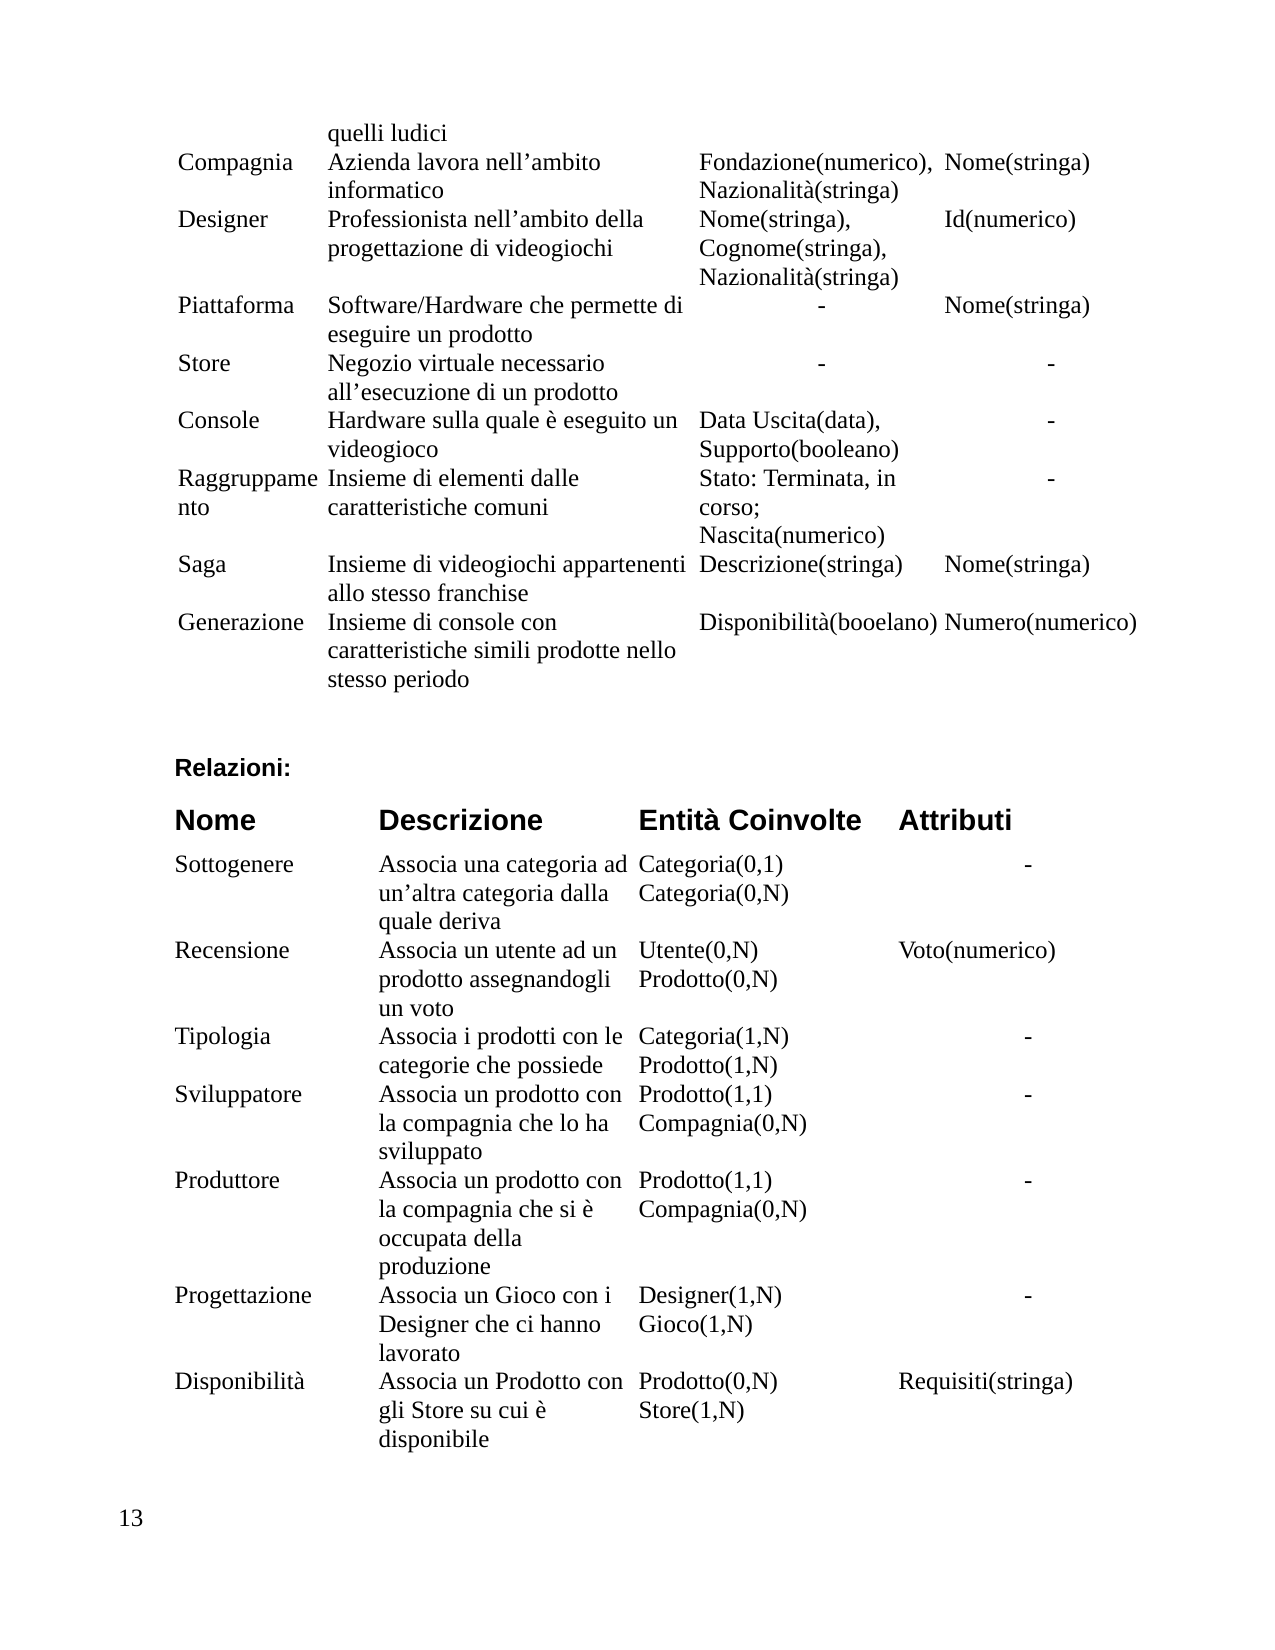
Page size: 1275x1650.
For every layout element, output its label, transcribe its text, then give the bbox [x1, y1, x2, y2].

table_cell - [699, 118, 944, 147]
table_cell Disponibilità(booelano) [699, 607, 944, 693]
table_cell Associa un prodotto con la compagnia che lo ha sviluppato [378, 1079, 638, 1165]
table_cell Stato: Terminata, in corso; Nascita(numerico) [699, 463, 944, 549]
table_cell Store [178, 348, 327, 406]
table_cell Generazione [178, 607, 327, 693]
table_cell Voto(numerico) [898, 935, 1158, 1021]
table_cell - [699, 291, 944, 348]
table_cell Progettazione [174, 1280, 378, 1366]
table_cell Negozio virtuale necessario all’esecuzione di un prodotto [327, 348, 699, 406]
table_cell Software/Hardware che permette di eseguire un prodotto [327, 291, 699, 348]
subtitle Relazioni: [174, 753, 1157, 782]
table_cell Nome(stringa), Cognome(stringa), Nazionalità(stringa) [699, 204, 944, 291]
table_cell Fondazione(numerico), Nazionalità(stringa) [699, 147, 944, 204]
table_cell - [898, 1021, 1158, 1079]
table_header Nome [174, 788, 378, 849]
table_cell Insieme di videogiochi appartenenti allo stesso franchise [327, 549, 699, 607]
table_cell Associa un Gioco con i Designer che ci hanno lavorato [378, 1280, 638, 1366]
table_cell - [898, 1079, 1158, 1165]
table_cell Tipologia [174, 1021, 378, 1079]
table_cell Raggruppamento [178, 463, 327, 549]
table_cell Prodotto(0,N) Store(1,N) [638, 1366, 898, 1453]
table_cell - [898, 1165, 1158, 1280]
table_cell Data Uscita(data), Supporto(booleano) [699, 406, 944, 463]
table_cell Nome(stringa) [944, 291, 1158, 348]
table_cell [178, 118, 327, 147]
table_cell Professionista nell’ambito della progettazione di videogiochi [327, 204, 699, 291]
table_cell - [699, 348, 944, 406]
table_cell - [898, 849, 1158, 935]
table_header Descrizione [378, 788, 638, 849]
table_cell Insieme di elementi dalle caratteristiche comuni [327, 463, 699, 549]
table_cell Utente(0,N) Prodotto(0,N) [638, 935, 898, 1021]
table_cell Associa i prodotti con le categorie che possiede [378, 1021, 638, 1079]
table_header Entità Coinvolte [638, 788, 898, 849]
table_cell - [898, 1280, 1158, 1366]
table_cell Sviluppatore [174, 1079, 378, 1165]
table_cell Insieme di console con caratteristiche simili prodotte nello stesso periodo [327, 607, 699, 693]
table_cell Nome(stringa) [944, 549, 1158, 607]
table_cell Azienda lavora nell’ambito informatico [327, 147, 699, 204]
table_cell Sottogenere [174, 849, 378, 935]
table_cell Produttore [174, 1165, 378, 1280]
table_cell Categoria(1,N) Prodotto(1,N) [638, 1021, 898, 1079]
table_cell Descrizione(stringa) [699, 549, 944, 607]
table_cell Requisiti(stringa) [898, 1366, 1158, 1453]
table_cell Prodotto(1,1) Compagnia(0,N) [638, 1165, 898, 1280]
table_cell quelli ludici [327, 118, 699, 147]
table_cell Nome(stringa) [944, 147, 1158, 204]
table_cell Designer [178, 204, 327, 291]
table_cell - [944, 406, 1158, 463]
table_cell Associa un Prodotto con gli Store su cui è disponibile [378, 1366, 638, 1453]
table_cell Disponibilità [174, 1366, 378, 1453]
table_cell Associa un prodotto con la compagnia che si è occupata della produzione [378, 1165, 638, 1280]
table_header Attributi [898, 788, 1158, 849]
table_cell Console [178, 406, 327, 463]
table_cell Designer(1,N) Gioco(1,N) [638, 1280, 898, 1366]
table_cell Piattaforma [178, 291, 327, 348]
table_cell Associa un utente ad un prodotto assegnandogli un voto [378, 935, 638, 1021]
table_cell Prodotto(1,1) Compagnia(0,N) [638, 1079, 898, 1165]
table_cell - [944, 348, 1158, 406]
table_cell - [944, 118, 1158, 147]
table_cell Categoria(0,1) Categoria(0,N) [638, 849, 898, 935]
table_cell Recensione [174, 935, 378, 1021]
table_cell Saga [178, 549, 327, 607]
table_cell Hardware sulla quale è eseguito un videogioco [327, 406, 699, 463]
table_cell Id(numerico) [944, 204, 1158, 291]
table_cell Numero(numerico) [944, 607, 1158, 693]
table_cell - [944, 463, 1158, 549]
table_cell Associa una categoria ad un’altra categoria dalla quale deriva [378, 849, 638, 935]
table_cell Compagnia [178, 147, 327, 204]
